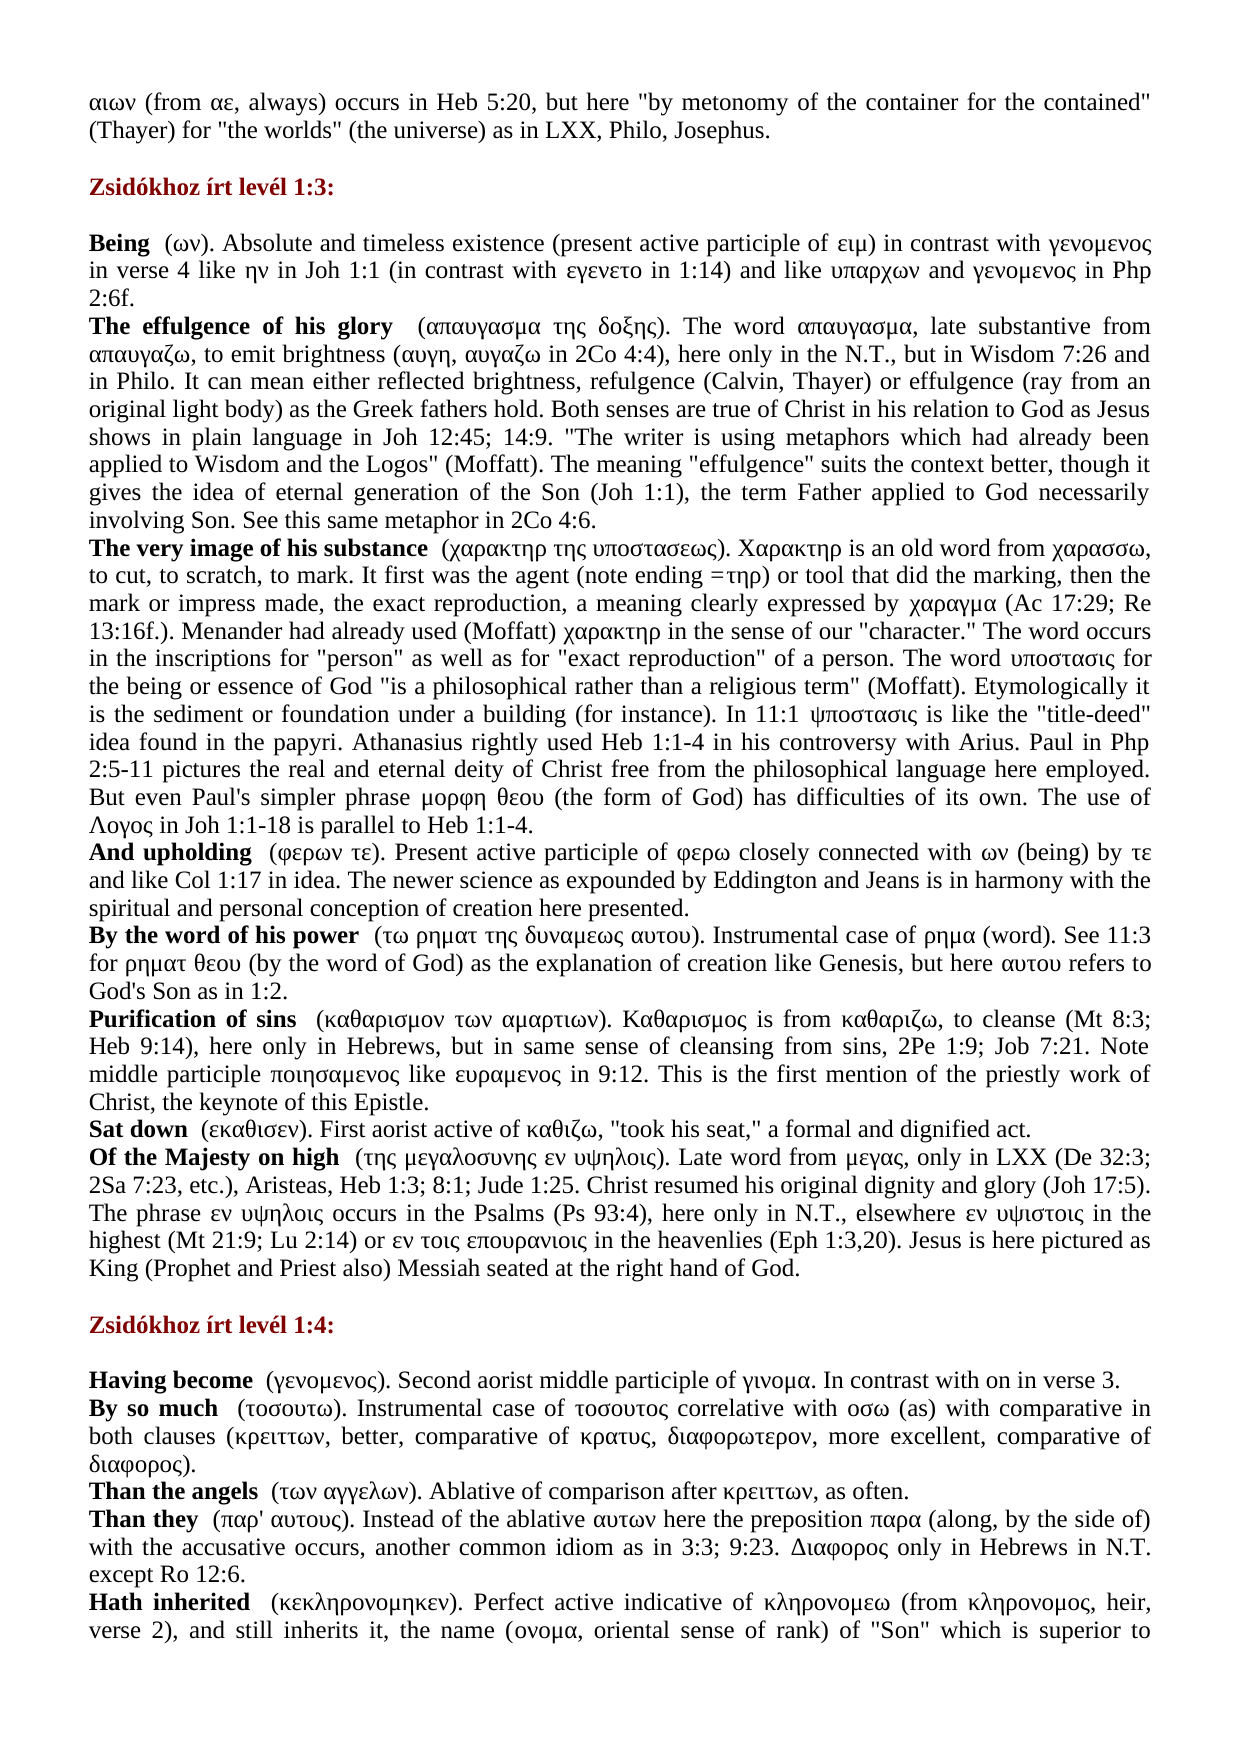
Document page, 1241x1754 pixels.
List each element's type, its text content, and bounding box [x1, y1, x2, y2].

text Zsidókhoz írt levél 1:3: [88, 173, 1152, 201]
text Zsidókhoz írt levél 1:4: [88, 1311, 1152, 1339]
text The effulgence of his glory (απαυγασμα της δοξης). The word απαυγασμα, late substantive from απαυγαζω, to emit brightness (αυγη, αυγαζω in 2Co 4:4), here only in the N.T., but in Wisdom 7:26 and in Philo. It can mean either reflected brightness, refulgence (Calvin, Thayer) or effulgence (ray from an original light body) as the Greek fathers hold. Both senses are true of Christ in his relation to God as Jesus shows in plain language in Joh 12:45; 14:9. "The writer is using metaphors which had already been applied to Wisdom and the Logos" (Moffatt). The meaning "effulgence" suits the context better, though it gives the idea of eternal generation of the Son (Joh 1:1), the term Father applied to God necessarily involving Son. See this same metaphor in 2Co 4:6. [88, 312, 1152, 534]
text Of the Majesty on high (της μεγαλοσυνης εν υψηλοις). Late word from μεγας, only in LXX (De 32:3; 2Sa 7:23, etc.), Aristeas, Heb 1:3; 8:1; Jude 1:25. Christ resumed his original dignity and glory (Joh 17:5). The phrase εν υψηλοις occurs in the Psalms (Ps 93:4), here only in N.T., elsewhere εν υψιστοις in the highest (Mt 21:9; Lu 2:14) or εν τοις επουρανιοις in the heavenlies (Eph 1:3,20). Jesus is here pictured as King (Prophet and Priest also) Messiah seated at the right hand of God. [88, 1143, 1152, 1282]
text Than the angels (των αγγελων). Ablative of comparison after κρειττων, as often. [88, 1477, 1152, 1505]
text Having become (γενομενος). Second aorist middle participle of γινομα. In contrast with on in verse 3. [88, 1367, 1152, 1394]
text And upholding (φερων τε). Present active participle of φερω closely connected with ων (being) by τε and like Col 1:17 in idea. The newer science as expounded by Eddington and Jeans is in harmony with the spiritual and personal conception of creation here presented. [88, 838, 1152, 922]
text By so much (τοσουτω). Instrumental case of τοσουτος correlative with οσω (as) with comparative in both clauses (κρειττων, better, comparative of κρατυς, διαφορωτερον, more excellent, comparative of διαφορος). [88, 1394, 1152, 1477]
text Being (ων). Absolute and timeless existence (present active participle of ειμ) in contrast with γενομενος in verse 4 like ην in Joh 1:1 (in contrast with εγενετο in 1:14) and like υπαρχων and γενομενος in Php 2:6f. [88, 229, 1152, 312]
text The very image of his substance (χαρακτηρ της υποστασεως). Χαρακτηρ is an old word from χαρασσω, to cut, to scratch, to mark. It first was the agent (note ending =τηρ) or tool that did the marking, then the mark or impress made, the exact reproduction, a meaning clearly expressed by χαραγμα (Ac 17:29; Re 13:16f.). Menander had already used (Moffatt) χαρακτηρ in the sense of our "character." The word occurs in the inscriptions for "person" as well as for "exact reproduction" of a person. The word υποστασις for the being or essence of God "is a philosophical rather than a religious term" (Moffatt). Etymologically it is the sediment or foundation under a building (for instance). In 11:1 ψποστασις is like the "title-deed" idea found in the papyri. Athanasius rightly used Heb 1:1-4 in his controversy with Arius. Paul in Php 2:5-11 pictures the real and eternal deity of Christ free from the philosophical language here employed. But even Paul's simpler phrase μορφη θεου (the form of God) has difficulties of its own. The use of Λογος in Joh 1:1-18 is parallel to Heb 1:1-4. [88, 534, 1152, 838]
text Purification of sins (καθαρισμον των αμαρτιων). Καθαρισμος is from καθαριζω, to cleanse (Mt 8:3; Heb 9:14), here only in Hebrews, but in same sense of cleansing from sins, 2Pe 1:9; Job 7:21. Note middle participle ποιησαμενος like ευραμενος in 9:12. This is the first mention of the priestly work of Christ, the keynote of this Epistle. [88, 1005, 1152, 1116]
text Sat down (εκαθισεν). First aorist active of καθιζω, "took his seat," a formal and dignified act. [88, 1116, 1152, 1143]
text Than they (παρ' αυτους). Instead of the ablative αυτων here the preposition παρα (along, by the side of) with the accusative occurs, another common idiom as in 3:3; 9:23. Διαφορος only in Hebrews in N.T. except Ro 12:6. [88, 1505, 1152, 1588]
text Hath inherited (κεκληρονομηκεν). Perfect active indicative of κληρονομεω (from κληρονομος, heir, verse 2), and still inherits it, the name (ονομα, oriental sense of rank) of "Son" which is superior to [88, 1588, 1152, 1644]
text By the word of his power (τω ρηματ της δυναμεως αυτου). Instrumental case of ρημα (word). See 11:3 for ρηματ θεου (by the word of God) as the explanation of creation like Genesis, but here αυτου refers to God's Son as in 1:2. [88, 922, 1152, 1005]
text αιων (from αε, always) occurs in Heb 5:20, but here "by metonomy of the container for the contained" (Thayer) for "the worlds" (the universe) as in LXX, Philo, Josephus. [88, 88, 1152, 144]
